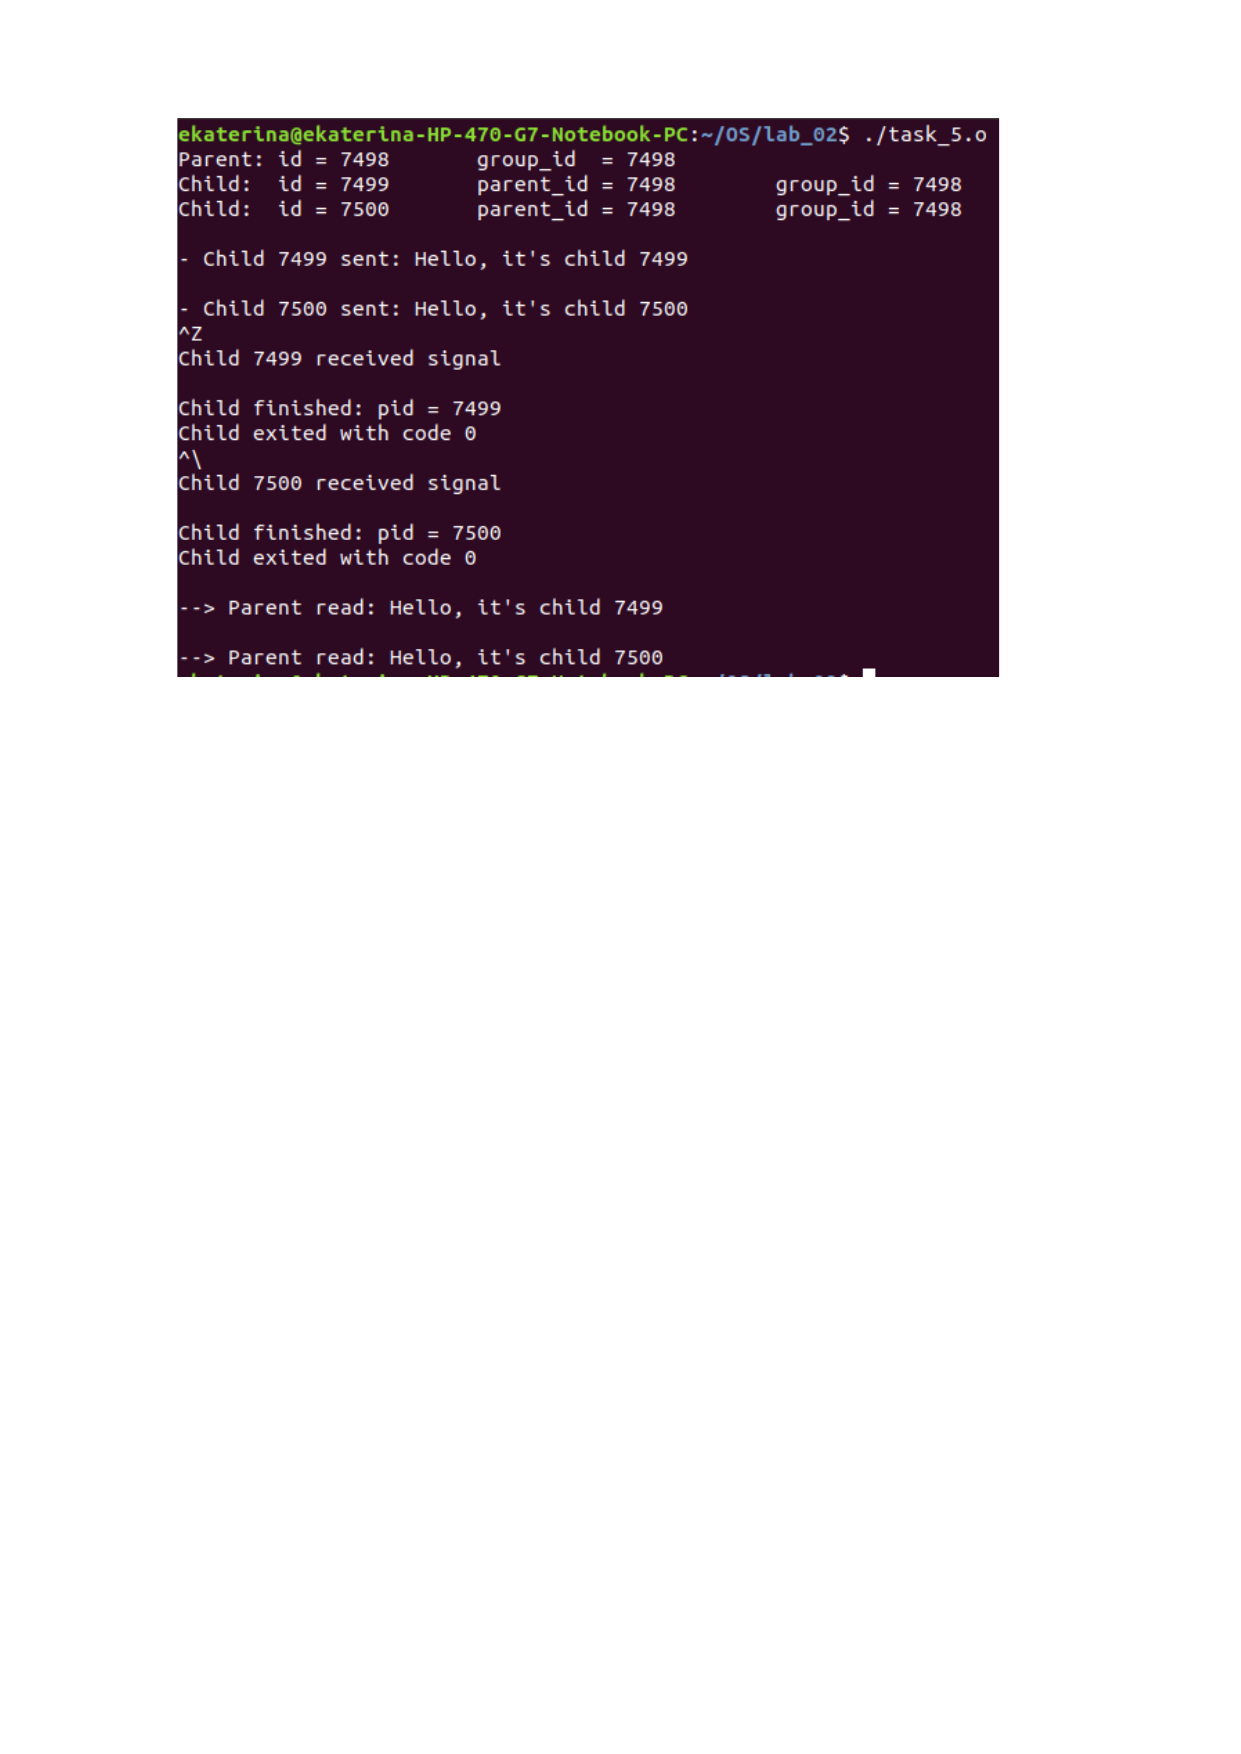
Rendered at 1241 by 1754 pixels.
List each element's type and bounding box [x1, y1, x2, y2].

picture [177, 118, 1000, 677]
